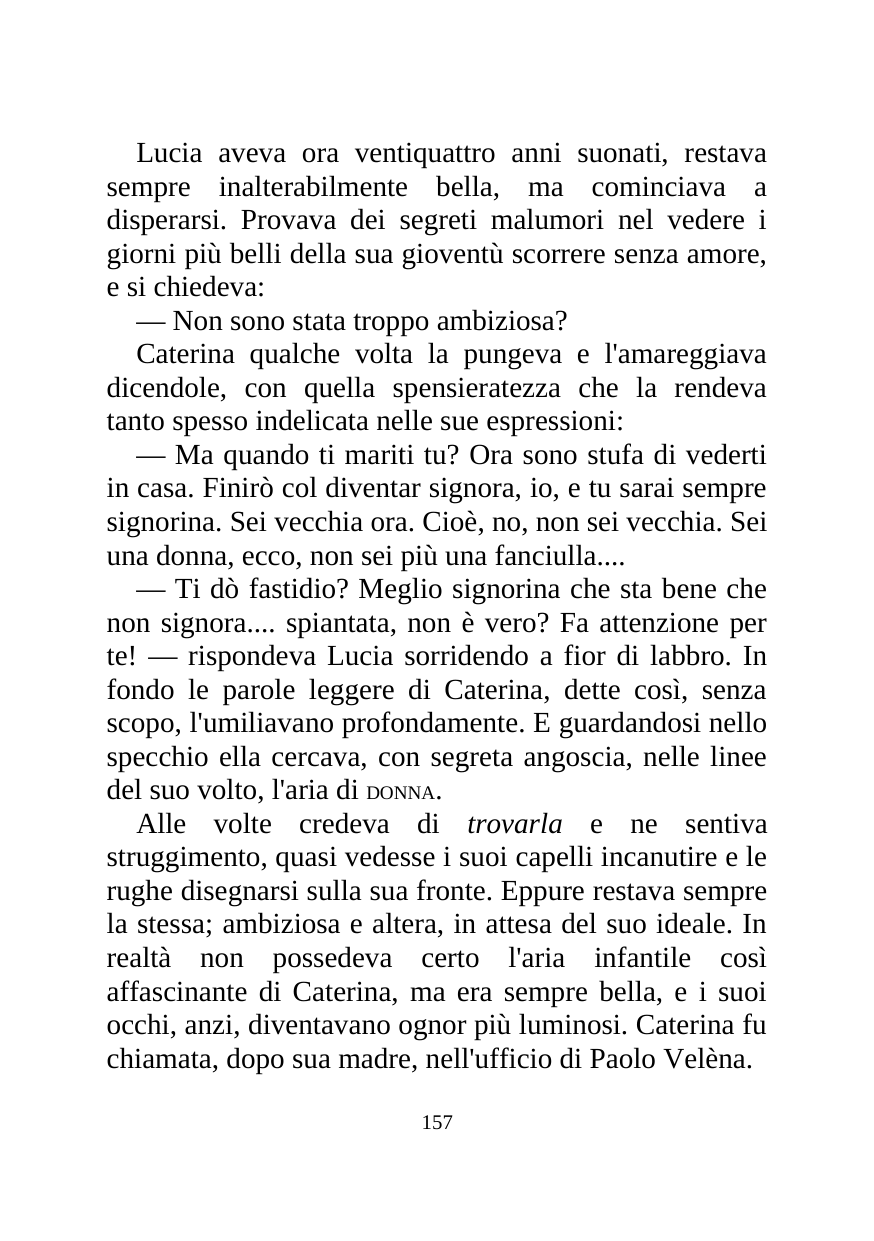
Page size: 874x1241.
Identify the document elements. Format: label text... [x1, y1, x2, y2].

text Lucia aveva ora ventiquattro anni suonati, restava sempre inalterabilmente bella, ma cominciava a disperarsi. Provava dei segreti malumori nel vedere i giorni più belli della sua gioventù scorrere senza amore, e si chiedeva: [106, 135, 768, 303]
text — Non sono stata troppo ambiziosa? [106, 303, 768, 336]
text — Ti dò fastidio? Meglio signorina che sta bene che non signora.... spiantata, non è vero? Fa attenzione per te! — rispondeva Lucia sorridendo a fior di labbro. In fondo le parole leggere di Caterina, dette così, senza scopo, l'umiliavano profondamente. E guardandosi nello specchio ella cercava, con segreta angoscia, nelle linee del suo volto, l'aria di donna. [106, 571, 768, 806]
text — Ma quando ti mariti tu? Ora sono stufa di vederti in casa. Finirò col diventar signora, io, e tu sarai sempre signorina. Sei vecchia ora. Cioè, no, non sei vecchia. Sei una donna, ecco, non sei più una fanciulla.... [106, 437, 768, 571]
text Alle volte credeva di trovarla e ne sentiva struggimento, quasi vedesse i suoi capelli incanutire e le rughe disegnarsi sulla sua fronte. Eppure restava sempre la stessa; ambiziosa e altera, in attesa del suo ideale. In realtà non possedeva certo l'aria infantile così affascinante di Caterina, ma era sempre bella, e i suoi occhi, anzi, diventavano ognor più luminosi. Caterina fu chiamata, dopo sua madre, nell'ufficio di Paolo Velèna. [106, 806, 768, 1074]
text Caterina qualche volta la pungeva e l'amareggiava dicendole, con quella spensieratezza che la rendeva tanto spesso indelicata nelle sue espressioni: [106, 336, 768, 437]
